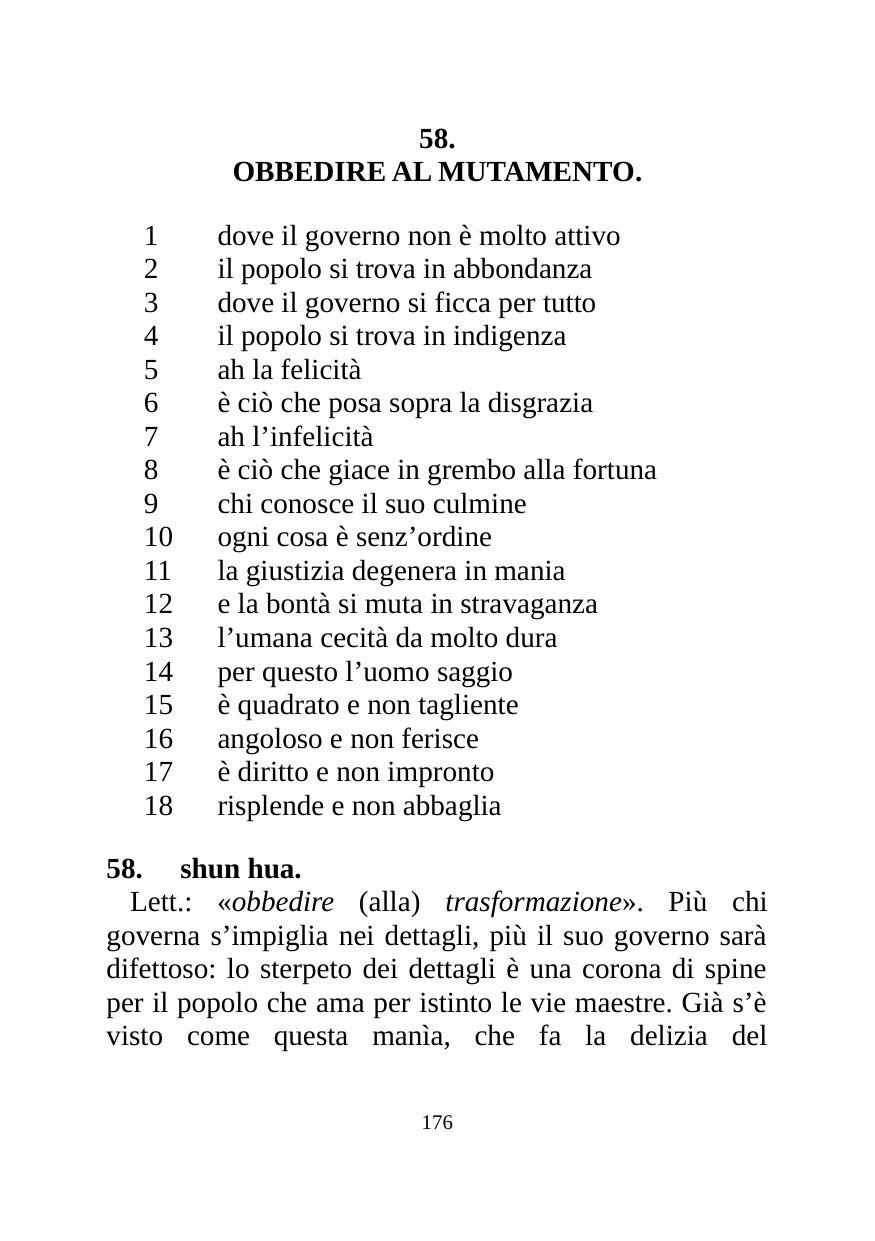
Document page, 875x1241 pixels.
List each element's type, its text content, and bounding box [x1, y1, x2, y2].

list l’umana cecità da molto dura [144, 620, 768, 654]
list chi conosce il suo culmine [144, 486, 768, 519]
list risplende e non abbaglia [144, 788, 768, 821]
list dove il governo non è molto attivo [144, 218, 768, 251]
list ah la felicità [144, 352, 768, 385]
subtitle 58. Obbedire al mutamento. [106, 121, 768, 188]
list il popolo si trova in abbondanza [144, 251, 768, 285]
list per questo l’uomo saggio [144, 654, 768, 687]
list ogni cosa è senz’ordine [144, 519, 768, 553]
list e la bontà si muta in stravaganza [144, 587, 768, 620]
list è diritto e non impronto [144, 754, 768, 788]
list è ciò che posa sopra la disgrazia [144, 385, 768, 419]
list il popolo si trova in indigenza [144, 318, 768, 352]
list la giustizia degenera in mania [144, 553, 768, 587]
list è quadrato e non tagliente [144, 687, 768, 721]
text 58. shun hua. [106, 851, 768, 884]
list ah l’infelicità [144, 419, 768, 452]
list è ciò che giace in grembo alla fortuna [144, 452, 768, 486]
list angoloso e non ferisce [144, 721, 768, 754]
list dove il governo si ficca per tutto [144, 285, 768, 318]
text Lett.: «obbedire (alla) trasformazione». Più chi governa s’impiglia nei dettagli, più il suo governo sarà difettoso: lo sterpeto dei dettagli è una corona di spine per il popolo che ama per istinto le vie maestre. Già s’è visto come questa manìa, che fa la delizia del [106, 884, 768, 1052]
